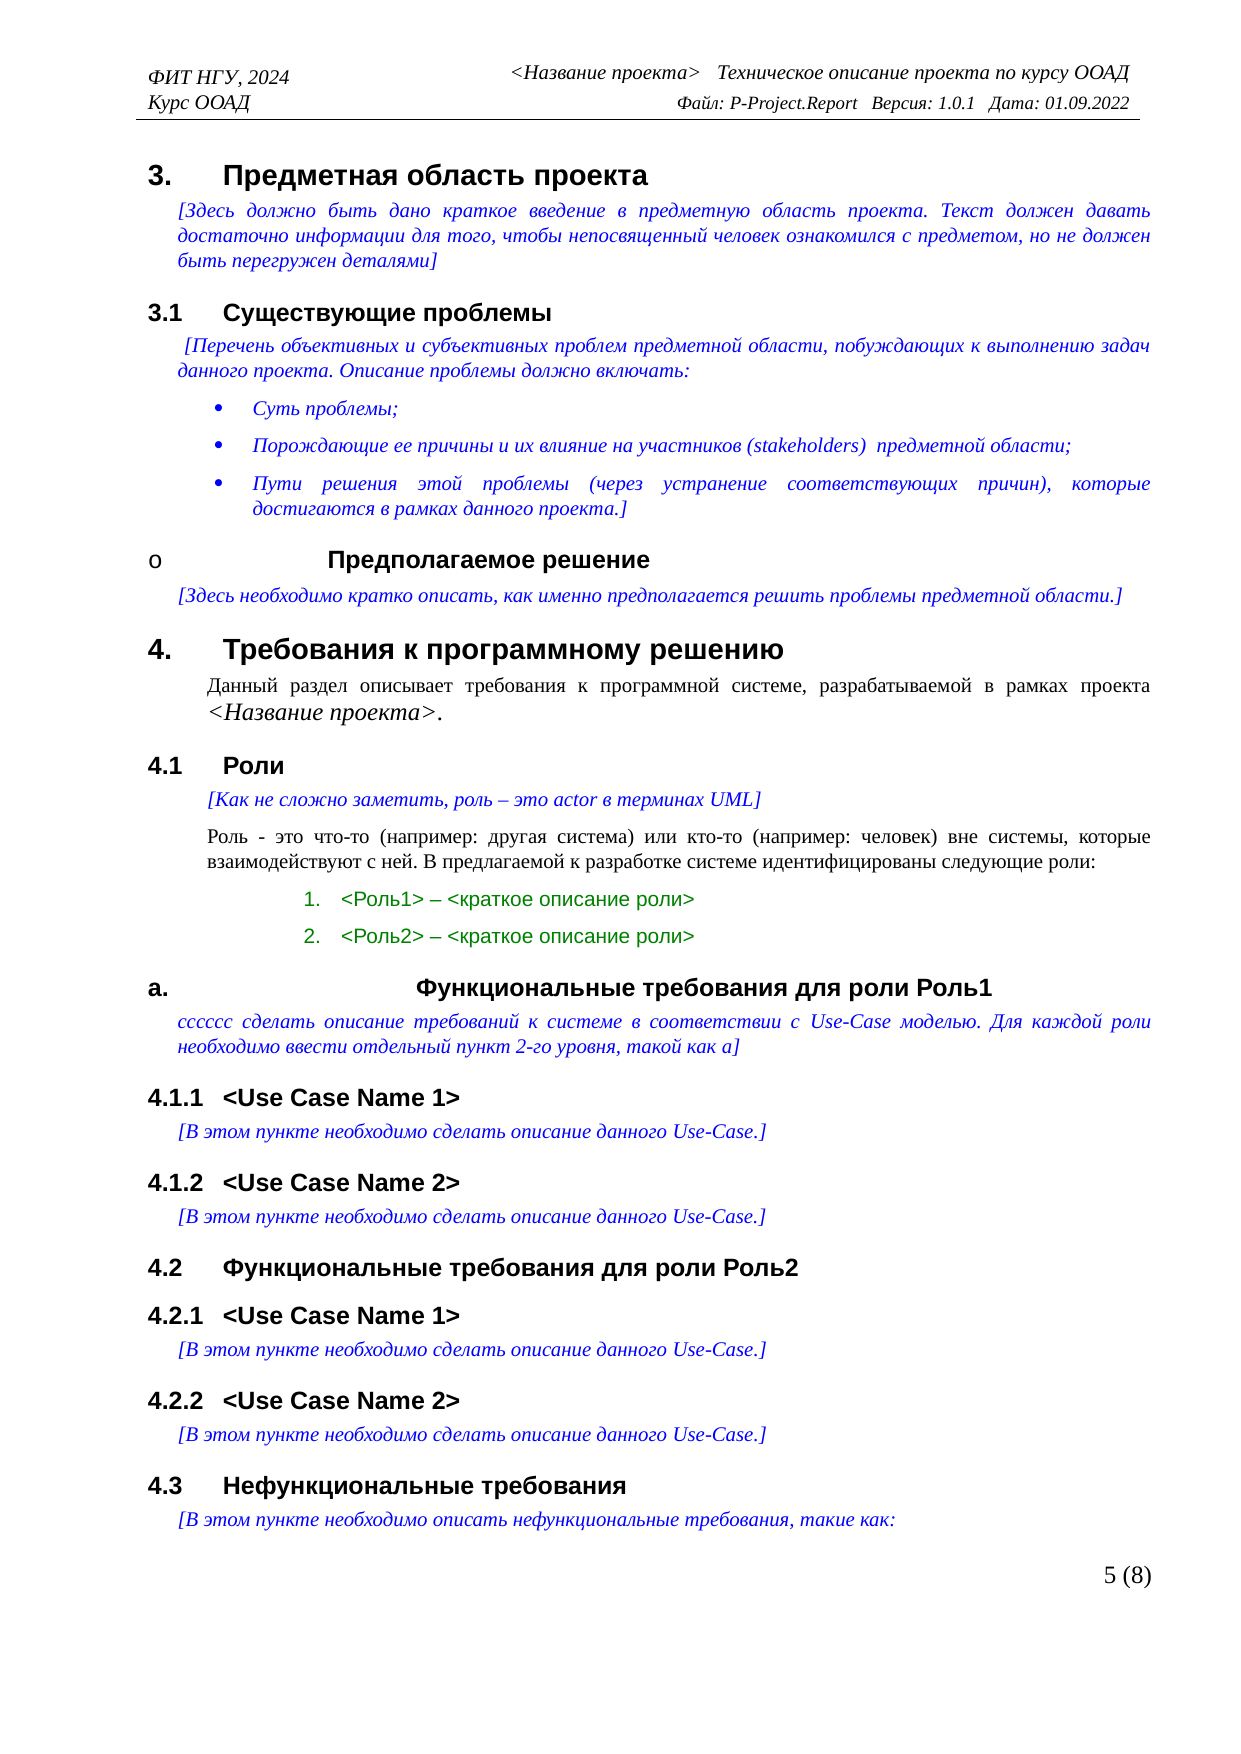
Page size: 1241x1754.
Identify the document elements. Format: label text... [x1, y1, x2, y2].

text Данный раздел описывает требования к программной системе, разрабатываемой в рамках проекта <Название проекта>. [207, 672, 1152, 726]
text [Перечень объективных и субъективных проблем предметной области, побуждающих к выполнению задач данного проекта. Описание проблемы должно включать: [177, 332, 1152, 382]
text сссссс сделать описание требований к системе в соответствии с Use-Case моделью. Для каждой роли необходимо ввести отдельный пункт 2-го уровня, такой как a] [177, 1008, 1152, 1058]
subtitle Нефункциональные требования [148, 1471, 1152, 1499]
text [В этом пункте необходимо описать нефункциональные требования, такие как: [177, 1506, 1152, 1531]
subtitle Предполагаемое решение [148, 545, 1152, 576]
text [Здесь должно быть дано краткое введение в предметную область проекта. Текст должен давать достаточно информации для того, чтобы непосвященный человек ознакомился с предметом, но не должен быть перегружен деталями] [177, 197, 1152, 272]
text [В этом пункте необходимо сделать описание данного Use-Case.] [177, 1421, 1152, 1446]
subtitle Предметная область проекта [148, 158, 1152, 191]
list <Роль1> – <краткое описание роли> [303, 886, 1152, 911]
text [В этом пункте необходимо сделать описание данного Use-Case.] [177, 1203, 1152, 1228]
list Порождающие ее причины и их влияние на участников (stakeholders) предметной области; [215, 432, 1152, 457]
text [В этом пункте необходимо сделать описание данного Use-Case.] [177, 1118, 1152, 1143]
subtitle <Use Case Name 2> [148, 1168, 1152, 1197]
text Роль - это что-то (например: другая система) или кто-то (например: человек) вне системы, которые взаимодействуют с ней. В предлагаемой к разработке системе идентифицированы следующие роли: [207, 823, 1152, 873]
subtitle <Use Case Name 1> [148, 1083, 1152, 1112]
subtitle Роли [148, 751, 1152, 779]
subtitle Существующие проблемы [148, 297, 1152, 326]
text [Как не сложно заметить, роль – это actor в терминах UML] [207, 786, 1152, 811]
subtitle Требования к программному решению [148, 632, 1152, 666]
subtitle <Use Case Name 2> [148, 1386, 1152, 1414]
subtitle <Use Case Name 1> [148, 1301, 1152, 1329]
list Суть проблемы; [215, 395, 1152, 420]
subtitle Функциональные требования для роли Роль1 [148, 973, 1152, 1002]
text [Здесь необходимо кратко описать, как именно предполагается решить проблемы предметной области.] [177, 582, 1152, 607]
subtitle Функциональные требования для роли Роль2 [148, 1253, 1152, 1282]
list Пути решения этой проблемы (через устранение соответствующих причин), которые достигаются в рамках данного проекта.] [215, 470, 1152, 520]
list <Роль2> – <краткое описание роли> [303, 923, 1152, 948]
text [В этом пункте необходимо сделать описание данного Use-Case.] [177, 1336, 1152, 1361]
